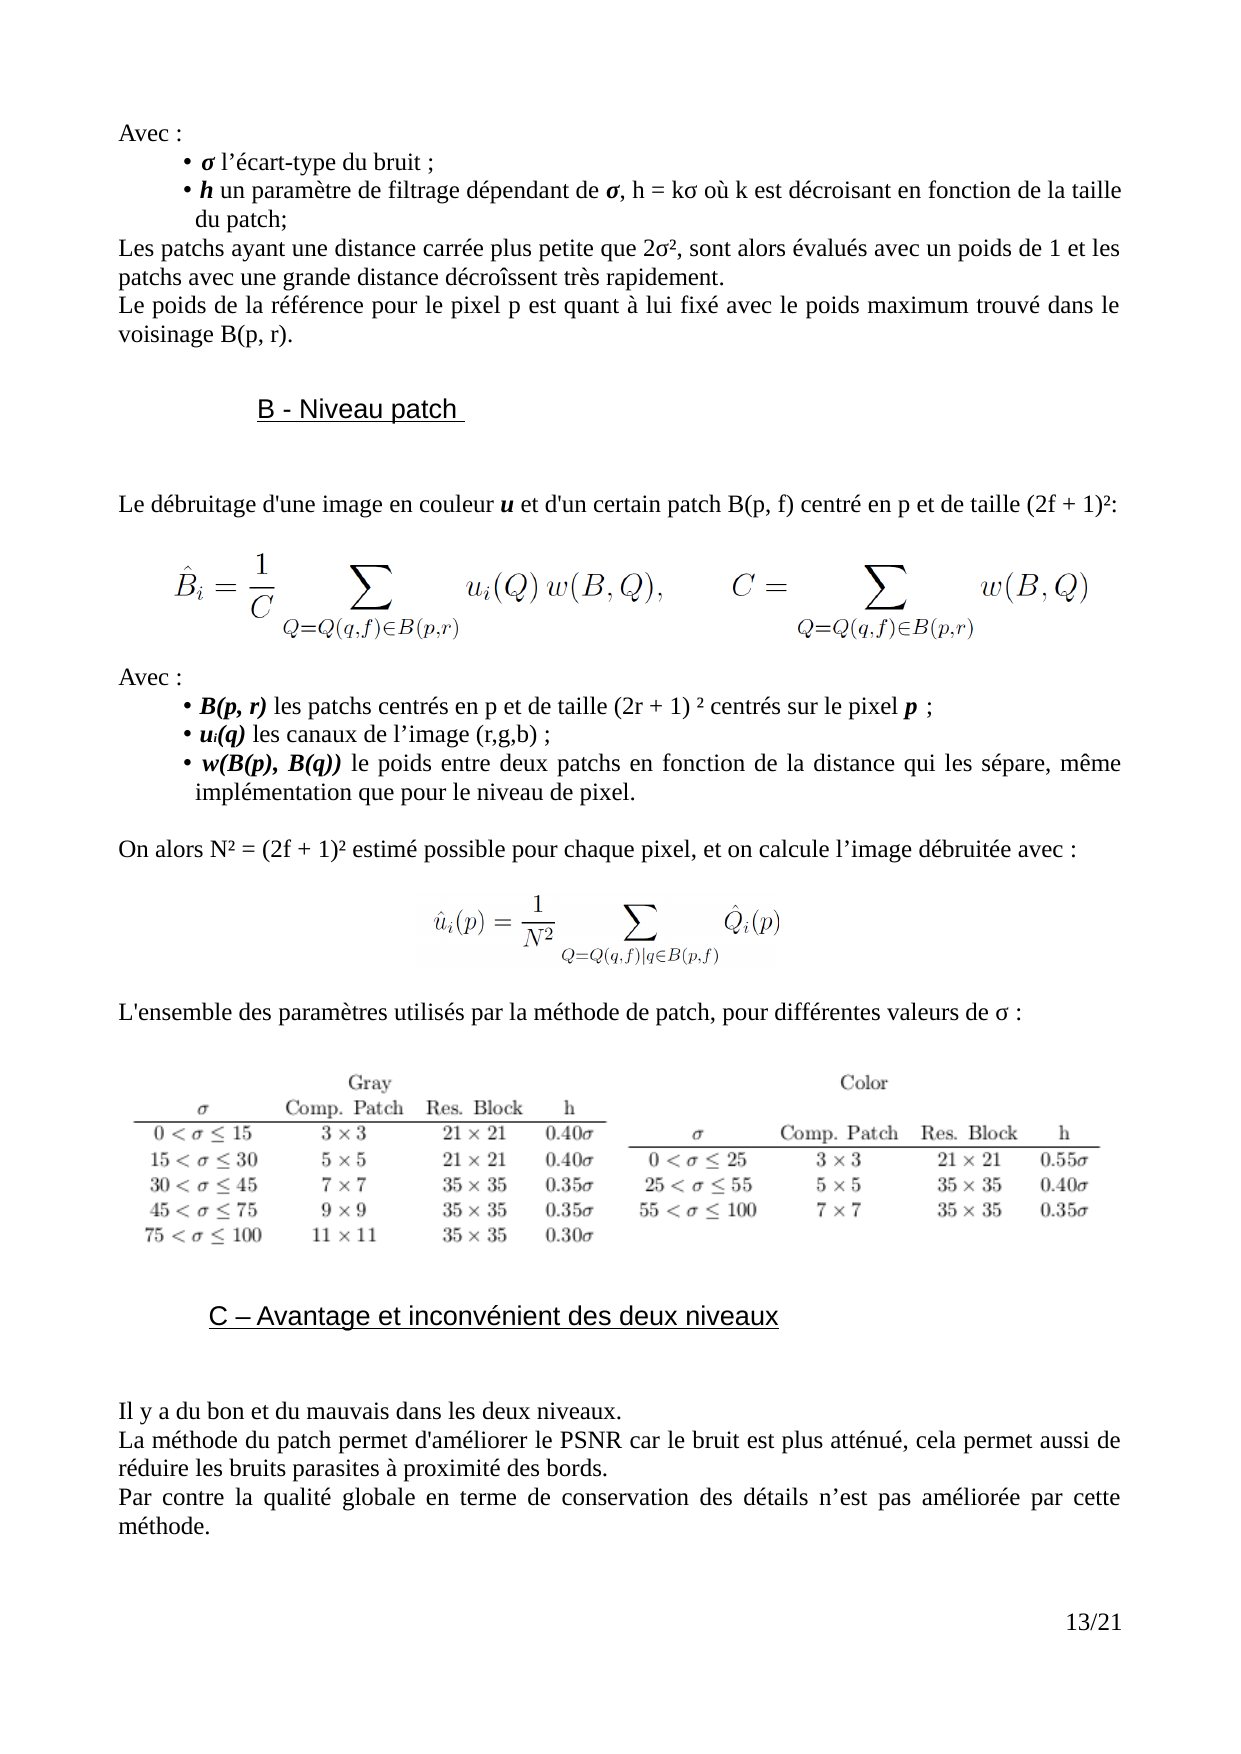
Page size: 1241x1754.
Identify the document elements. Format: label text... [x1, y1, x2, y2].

list w(B(p), B(q)) le poids entre deux patchs en fonction de la distance qui les sépare, même implémentation que pour le niveau de pixel. [183, 748, 1122, 806]
picture [413, 892, 779, 969]
text Par contre la qualité globale en terme de conservation des détails n’est pas améliorée par cette méthode. [118, 1482, 1122, 1540]
text La méthode du patch permet d'améliorer le PSNR car le bruit est plus atténué, cela permet aussi de réduire les bruits parasites à proximité des bords. [118, 1425, 1122, 1482]
text Le poids de la référence pour le pixel p est quant à lui fixé avec le poids maximum trouvé dans le voisinage B(p, r). [118, 291, 1122, 348]
text Avec : [118, 662, 1122, 691]
subtitle C – Avantage et inconvénient des deux niveaux [118, 1300, 1122, 1332]
list B(p, r) les patchs centrés en p et de taille (2r + 1) ² centrés sur le pixel p ; [183, 691, 1122, 719]
list h un paramètre de filtrage dépendant de σ, h = kσ où k est décroisant en fonction de la taille du patch; [183, 176, 1122, 233]
text Les patchs ayant une distance carrée plus petite que 2σ², sont alors évalués avec un poids de 1 et les patchs avec une grande distance décroîssent très rapidement. [118, 233, 1122, 291]
text On alors N² = (2f + 1)² estimé possible pour chaque pixel, et on calcule l’image débruitée avec : [118, 834, 1122, 863]
text Il y a du bon et du mauvais dans les deux niveaux. [118, 1396, 1122, 1425]
list ui(q) les canaux de l’image (r,g,b) ; [183, 719, 1122, 748]
text Avec : [118, 118, 1122, 147]
picture [144, 548, 1090, 642]
picture [118, 1067, 1123, 1257]
text Le débruitage d'une image en couleur u et d'un certain patch B(p, f) centré en p et de taille (2f + 1)²: [118, 489, 1122, 518]
text L'ensemble des paramètres utilisés par la méthode de patch, pour différentes valeurs de σ : [118, 997, 1122, 1026]
subtitle B - Niveau patch [118, 391, 1122, 425]
list σ l’écart-type du bruit ; [183, 147, 1122, 176]
